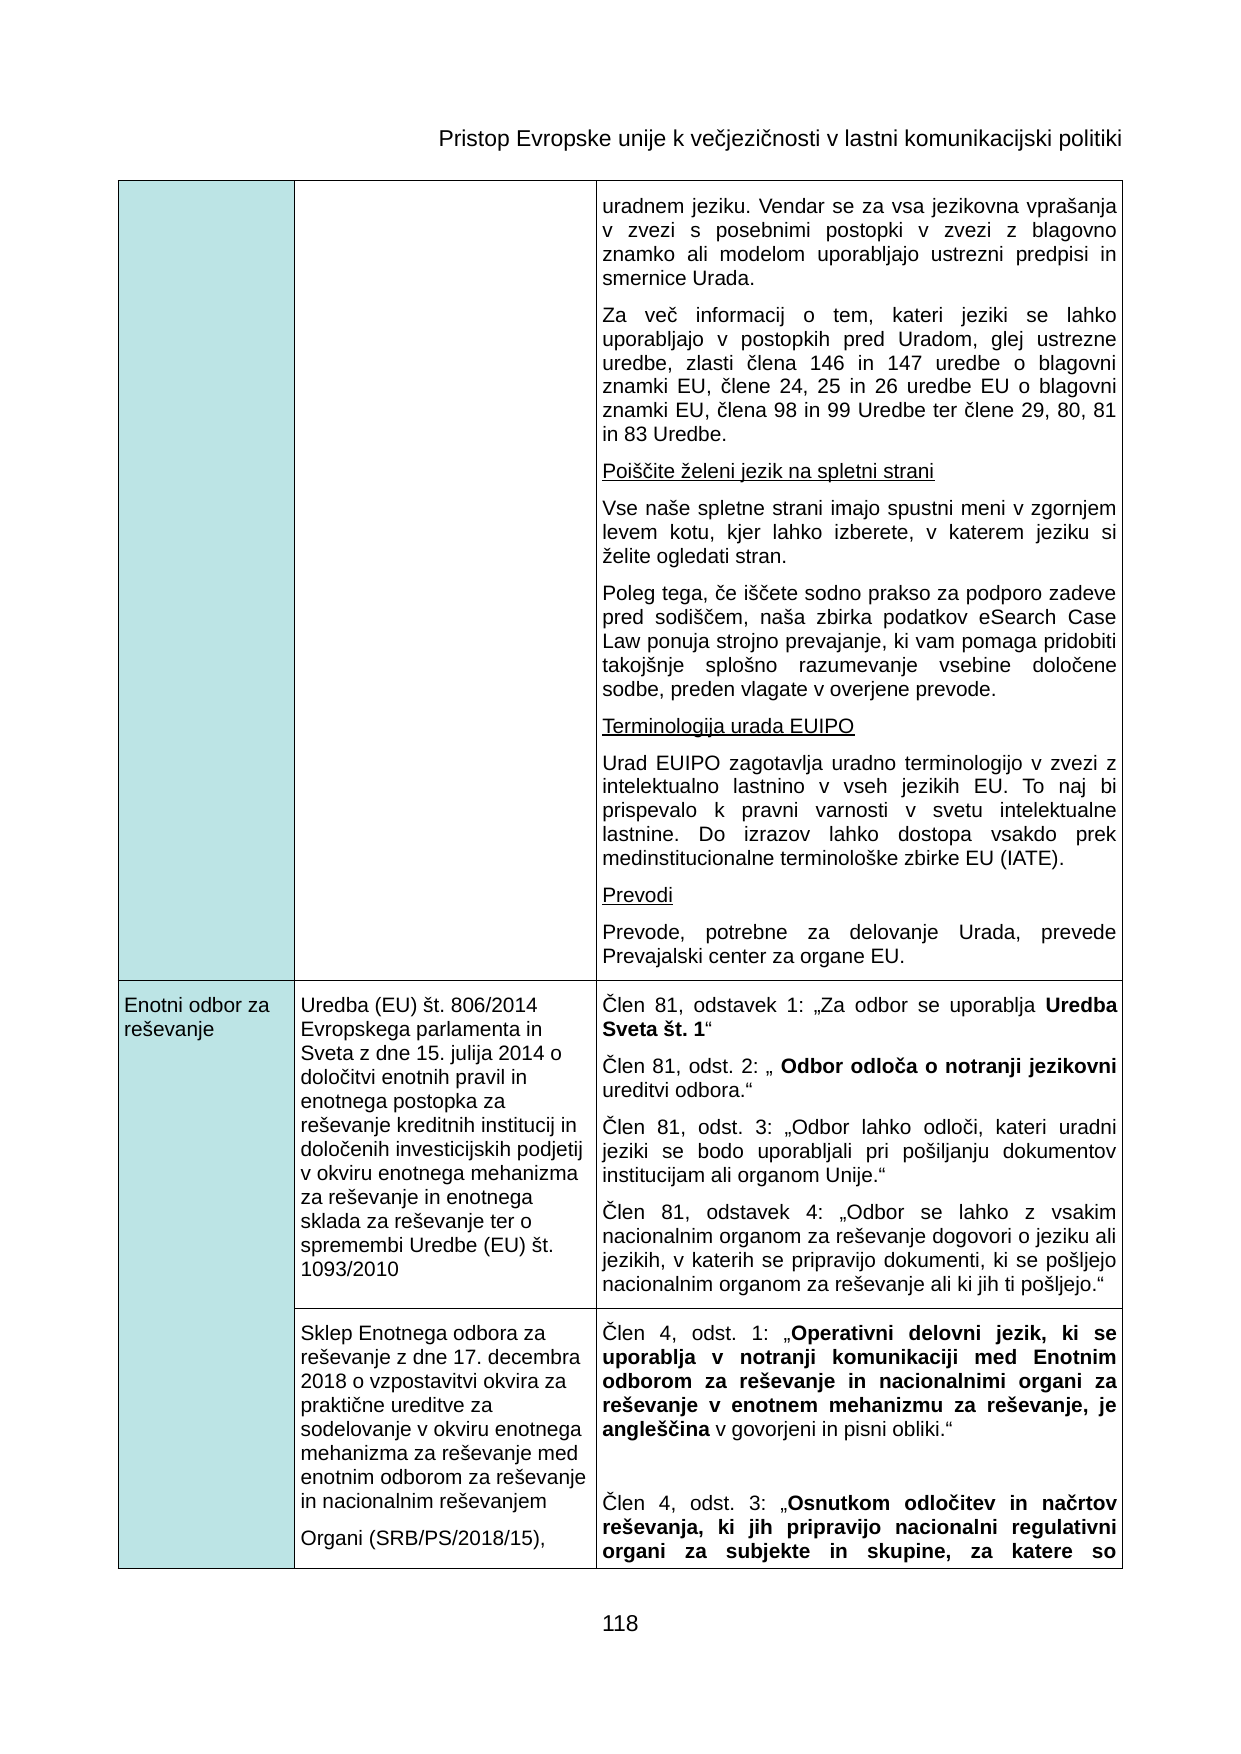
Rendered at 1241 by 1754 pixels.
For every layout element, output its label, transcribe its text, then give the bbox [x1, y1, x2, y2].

table_cell Člen 4, odst. 1: „Operativni delovni jezik, ki se uporablja v notranji komunikaciji med Enotnim odborom za reševanje in nacionalnimi organi za reševanje v enotnem mehanizmu za reševanje, je angleščina v govorjeni in pisni obliki.“ Člen 4, odst. 3: „Osnutkom odločitev in načrtov reševanja, ki jih pripravijo nacionalni regulativni organi za subjekte in skupine, za katere so [597, 1309, 1122, 1568]
table_cell Sklep Enotnega odbora za reševanje z dne 17. decembra 2018 o vzpostavitvi okvira za praktične ureditve za sodelovanje v okviru enotnega mehanizma za reševanje med enotnim odborom za reševanje in nacionalnim reševanjem Organi (SRB/PS/2018/15), [295, 1309, 596, 1568]
table_cell Uredba (EU) št. 806/2014 Evropskega parlamenta in Sveta z dne 15. julija 2014 o določitvi enotnih pravil in enotnega postopka za reševanje kreditnih institucij in določenih investicijskih podjetij v okviru enotnega mehanizma za reševanje in enotnega sklada za reševanje ter o spremembi Uredbe (EU) št. 1093/2010 [295, 981, 596, 1308]
table_cell Člen 81, odstavek 1: „Za odbor se uporablja Uredba Sveta št. 1“ Člen 81, odst. 2: „ Odbor odloča o notranji jezikovni ureditvi odbora.“ Člen 81, odst. 3: „Odbor lahko odloči, kateri uradni jeziki se bodo uporabljali pri pošiljanju dokumentov institucijam ali organom Unije.“ Člen 81, odstavek 4: „Odbor se lahko z vsakim nacionalnim organom za reševanje dogovori o jeziku ali jezikih, v katerih se pripravijo dokumenti, ki se pošljejo nacionalnim organom za reševanje ali ki jih ti pošljejo.“ [597, 981, 1122, 1308]
table_cell [119, 181, 294, 980]
table_cell uradnem jeziku. Vendar se za vsa jezikovna vprašanja v zvezi s posebnimi postopki v zvezi z blagovno znamko ali modelom uporabljajo ustrezni predpisi in smernice Urada. Za več informacij o tem, kateri jeziki se lahko uporabljajo v postopkih pred Uradom, glej ustrezne uredbe, zlasti člena 146 in 147 uredbe o blagovni znamki EU, člene 24, 25 in 26 uredbe EU o blagovni znamki EU, člena 98 in 99 Uredbe ter člene 29, 80, 81 in 83 Uredbe. Poiščite želeni jezik na spletni strani Vse naše spletne strani imajo spustni meni v zgornjem levem kotu, kjer lahko izberete, v katerem jeziku si želite ogledati stran. Poleg tega, če iščete sodno prakso za podporo zadeve pred sodiščem, naša zbirka podatkov eSearch Case Law ponuja strojno prevajanje, ki vam pomaga pridobiti takojšnje splošno razumevanje vsebine določene sodbe, preden vlagate v overjene prevode. Terminologija urada EUIPO Urad EUIPO zagotavlja uradno terminologijo v zvezi z intelektualno lastnino v vseh jezikih EU. To naj bi prispevalo k pravni varnosti v svetu intelektualne lastnine. Do izrazov lahko dostopa vsakdo prek medinstitucionalne terminološke zbirke EU (IATE). Prevodi Prevode, potrebne za delovanje Urada, prevede Prevajalski center za organe EU. [597, 181, 1122, 980]
table_cell Enotni odbor za reševanje [119, 981, 294, 1568]
table_cell [295, 181, 596, 980]
